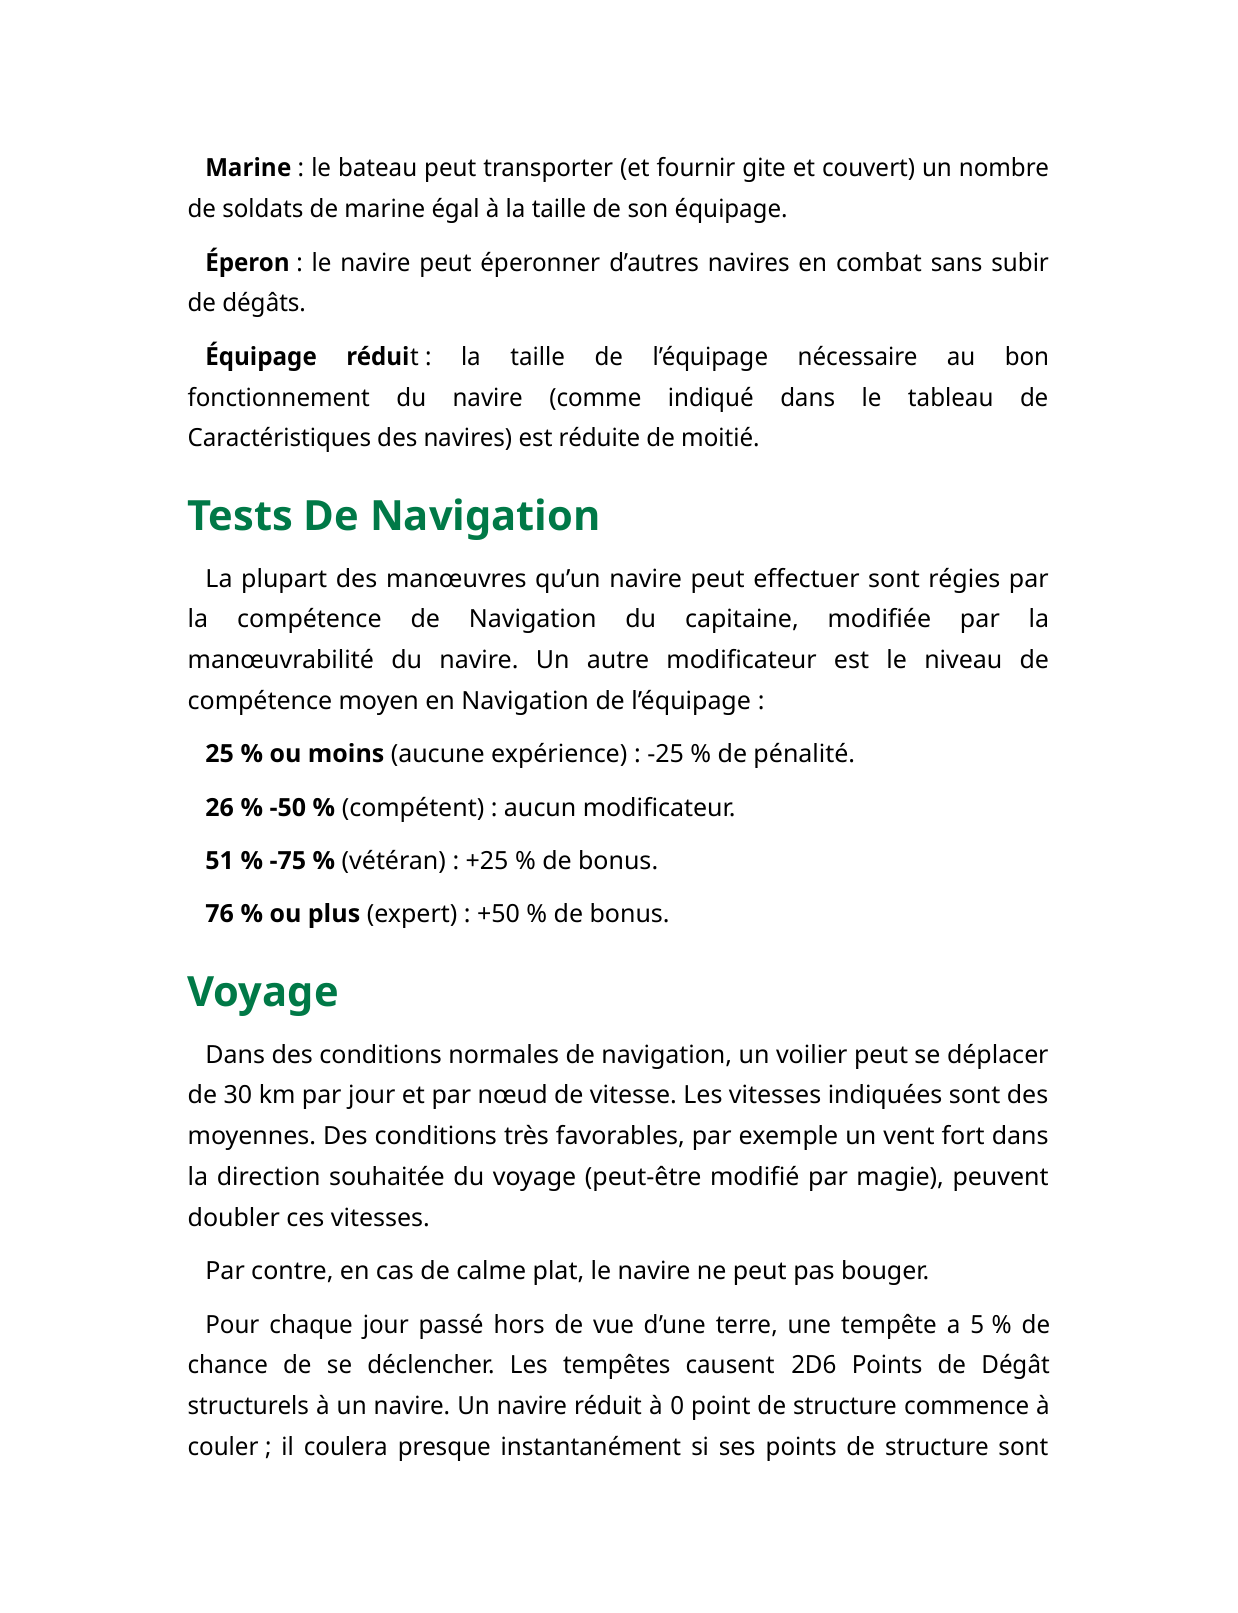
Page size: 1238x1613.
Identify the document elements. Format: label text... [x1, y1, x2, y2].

text 25 % ou moins (aucune expérience) : -25 % de pénalité. [187, 736, 1050, 770]
text Équipage réduit : la taille de l’équipage nécessaire au bon fonctionnement du navire (comme indiqué dans le tableau de Caractéristiques des navires) est réduite de moitié. [187, 338, 1050, 454]
text Voyage [187, 962, 1050, 1019]
text Par contre, en cas de calme plat, le navire ne peut pas bouger. [187, 1253, 1050, 1287]
text Tests De Navigation [187, 486, 1050, 543]
text 76 % ou plus (expert) : +50 % de bonus. [187, 896, 1050, 930]
text 26 % -50 % (compétent) : aucun modificateur. [187, 789, 1050, 823]
text Marine : le bateau peut transporter (et fournir gite et couvert) un nombre de soldats de marine égal à la taille de son équipage. [187, 150, 1050, 225]
text La plupart des manœuvres qu’un navire peut effectuer sont régies par la compétence de Navigation du capitaine, modifiée par la manœuvrabilité du navire. Un autre modificateur est le niveau de compétence moyen en Navigation de l’équipage : [187, 560, 1050, 717]
text Pour chaque jour passé hors de vue d’une terre, une tempête a 5 % de chance de se déclencher. Les tempêtes causent 2D6 Points de Dégât structurels à un navire. Un navire réduit à 0 point de structure commence à couler ; il coulera presque instantanément si ses points de structure sont [187, 1306, 1050, 1463]
text 51 % -75 % (vétéran) : +25 % de bonus. [187, 843, 1050, 877]
text Éperon : le navire peut éperonner d’autres navires en combat sans subir de dégâts. [187, 244, 1050, 319]
text Dans des conditions normales de navigation, un voilier peut se déplacer de 30 km par jour et par nœud de vitesse. Les vitesses indiquées sont des moyennes. Des conditions très favorables, par exemple un vent fort dans la direction souhaitée du voyage (peut-être modifié par magie), peuvent doubler ces vitesses. [187, 1036, 1050, 1234]
